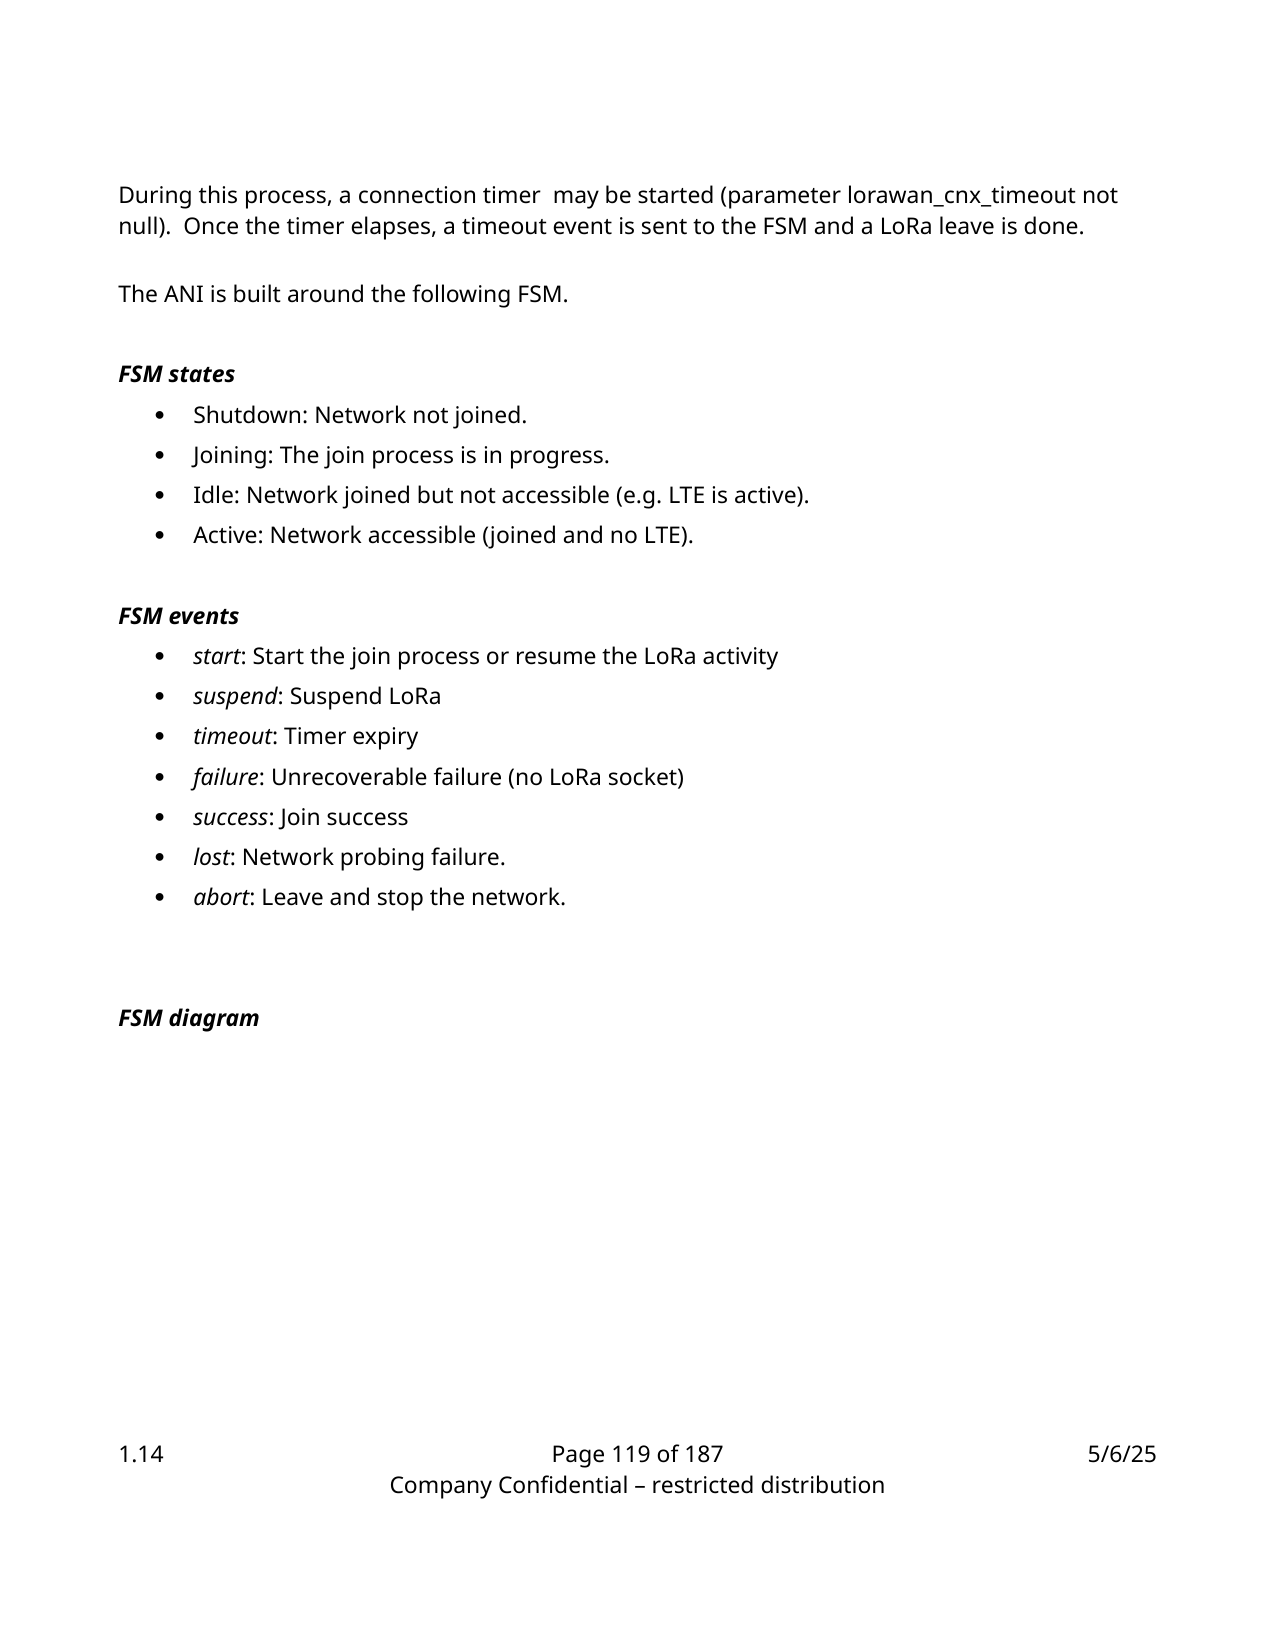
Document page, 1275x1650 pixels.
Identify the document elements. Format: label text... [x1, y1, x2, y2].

text During this process, a connection timer may be started (parameter lorawan_cnx_timeout not null). Once the timer elapses, a timeout event is sent to the FSM and a LoRa leave is done. [118, 179, 1157, 241]
list lost: Network probing failure. [156, 841, 1157, 872]
list abort: Leave and stop the network. [156, 881, 1157, 912]
text The ANI is built around the following FSM. [118, 278, 1157, 309]
list failure: Unrecoverable failure (no LoRa socket) [156, 760, 1157, 792]
list start: Start the join process or resume the LoRa activity [156, 640, 1157, 671]
text FSM states [118, 358, 1157, 389]
list Idle: Network joined but not accessible (e.g. LTE is active). [156, 479, 1157, 510]
list Joining: The join process is in progress. [156, 439, 1157, 470]
list success: Join success [156, 801, 1157, 832]
list suspend: Suspend LoRa [156, 680, 1157, 711]
text FSM events [118, 599, 1157, 631]
list Shutdown: Network not joined. [156, 398, 1157, 430]
text FSM diagram [118, 1002, 1157, 1033]
list timeout: Timer expiry [156, 720, 1157, 751]
list Active: Network accessible (joined and no LTE). [156, 519, 1157, 550]
